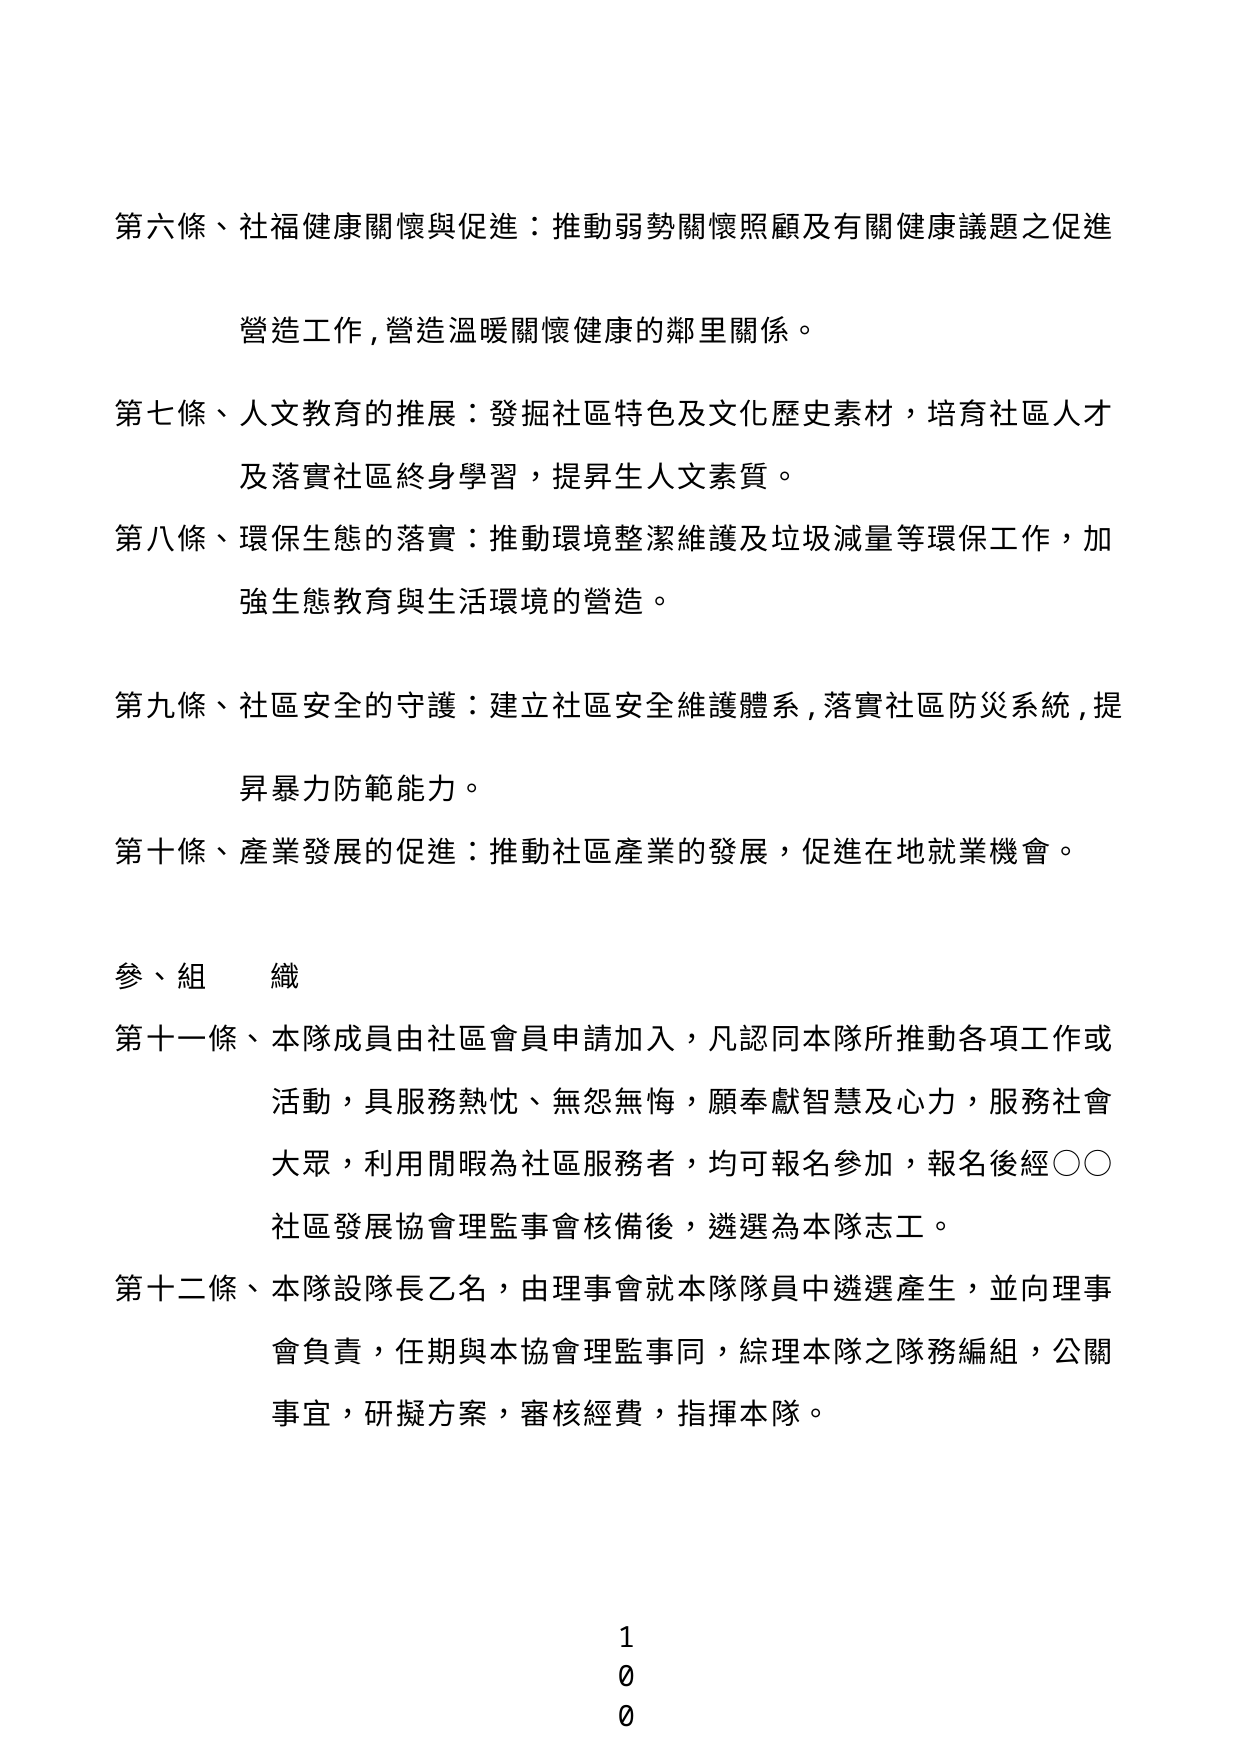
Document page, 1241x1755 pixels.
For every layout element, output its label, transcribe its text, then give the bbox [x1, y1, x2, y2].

text 參、組 織 [113, 933, 1124, 995]
text 第九條、社區安全的守護：建立社區安全維護體系,落實社區防災系統,提昇暴力防範能力。 [113, 620, 1124, 808]
text 第八條、環保生態的落實：推動環境整潔維護及垃圾減量等環保工作，加強生態教育與生活環境的營造。 [113, 495, 1124, 620]
text 第六條、社福健康關懷與促進：推動弱勢關懷照顧及有關健康議題之促進營造工作,營造溫暖關懷健康的鄰里關係。 [113, 183, 1124, 370]
text 第十一條、本隊成員由社區會員申請加入，凡認同本隊所推動各項工作或活動，具服務熱忱、無怨無悔，願奉獻智慧及心力，服務社會大眾，利用閒暇為社區服務者，均可報名參加，報名後經○○社區發展協會理監事會核備後，遴選為本隊志工。 [113, 995, 1124, 1245]
text 第七條、人文教育的推展：發掘社區特色及文化歷史素材，培育社區人才及落實社區終身學習，提昇生人文素質。 [113, 370, 1124, 495]
text 第十條、產業發展的促進：推動社區產業的發展，促進在地就業機會。 [113, 808, 1124, 870]
text 第十二條、本隊設隊長乙名，由理事會就本隊隊員中遴選產生，並向理事會負責，任期與本協會理監事同，綜理本隊之隊務編組，公關事宜，研擬方案，審核經費，指揮本隊。 [113, 1245, 1124, 1433]
